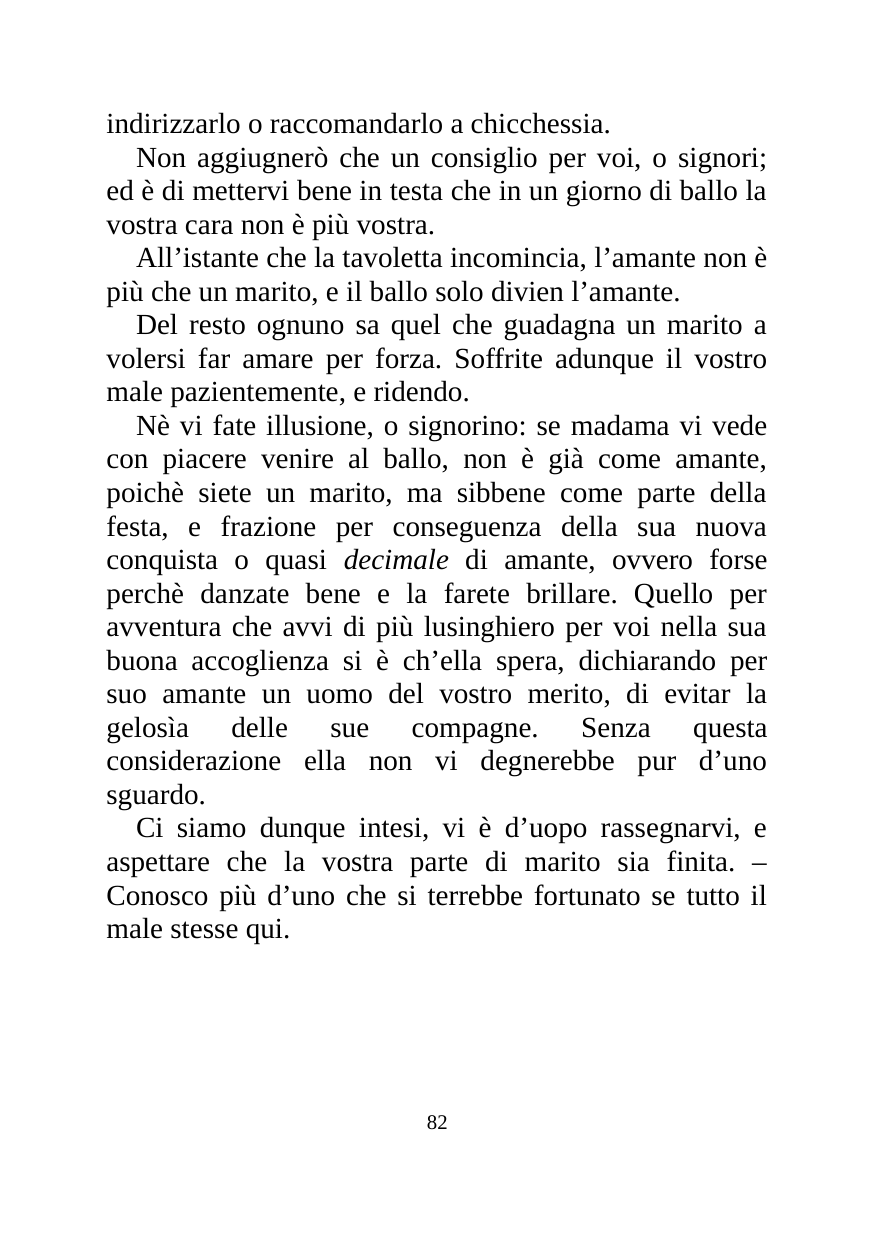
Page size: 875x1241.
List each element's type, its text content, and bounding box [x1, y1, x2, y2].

text Non aggiugnerò che un consiglio per voi, o signori; ed è di mettervi bene in testa che in un giorno di ballo la vostra cara non è più vostra. [106, 140, 768, 240]
text Nè vi fate illusione, o signorino: se madama vi vede con piacere venire al ballo, non è già come amante, poichè siete un marito, ma sibbene come parte della festa, e frazione per conseguenza della sua nuova conquista o quasi decimale di amante, ovvero forse perchè danzate bene e la farete brillare. Quello per avventura che avvi di più lusinghiero per voi nella sua buona accoglienza si è ch’ella spera, dichiarando per suo amante un uomo del vostro merito, di evitar la gelosìa delle sue compagne. Senza questa considerazione ella non vi degnerebbe pur d’uno sguardo. [106, 408, 768, 811]
text Ci siamo dunque intesi, vi è d’uopo rassegnarvi, e aspettare che la vostra parte di marito sia finita. – Conosco più d’uno che si terrebbe fortunato se tutto il male stesse qui. [106, 811, 768, 945]
text Del resto ognuno sa quel che guadagna un marito a volersi far amare per forza. Soffrite adunque il vostro male pazientemente, e ridendo. [106, 307, 768, 408]
text All’istante che la tavoletta incomincia, l’amante non è più che un marito, e il ballo solo divien l’amante. [106, 240, 768, 307]
text indirizzarlo o raccomandarlo a chicchessia. [106, 106, 768, 140]
